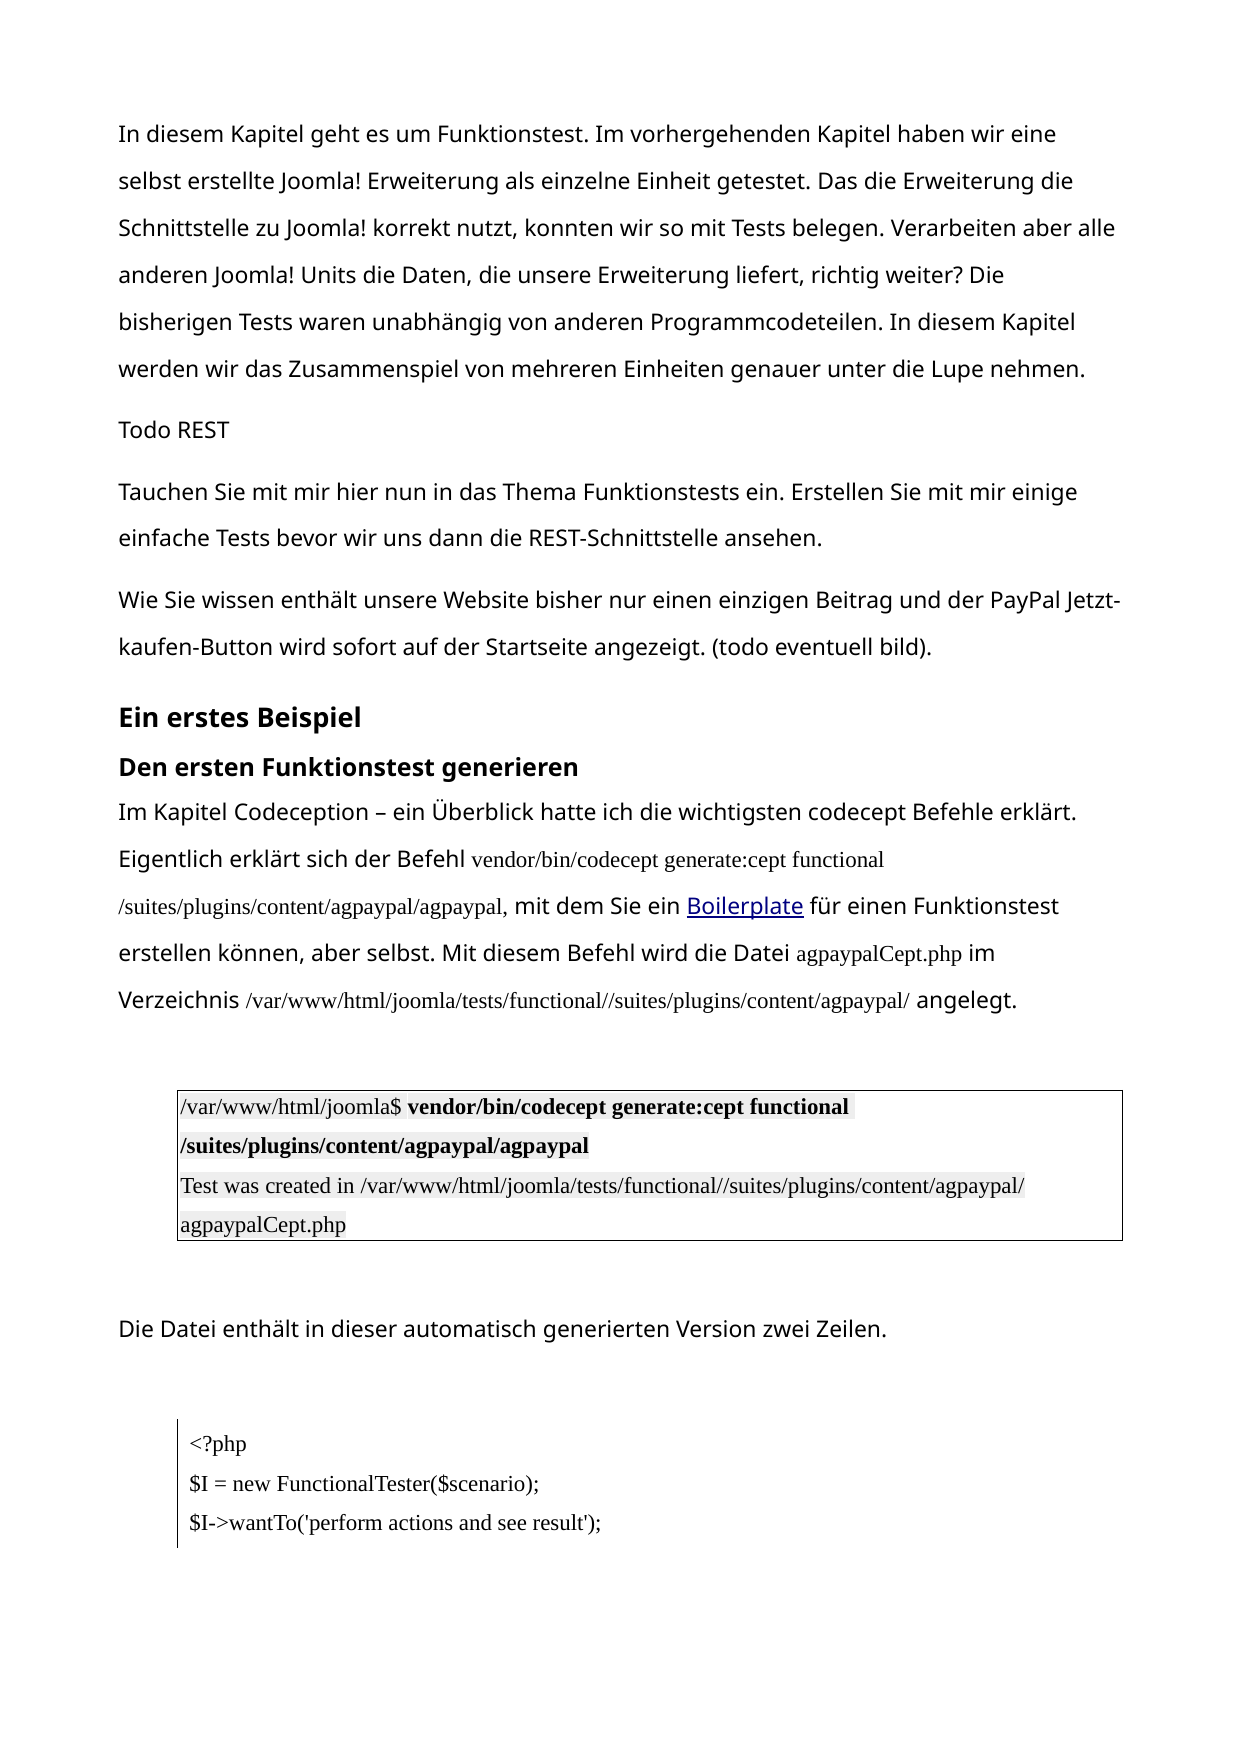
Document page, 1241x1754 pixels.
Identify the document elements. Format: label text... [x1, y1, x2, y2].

subtitle Den ersten Funktionstest generieren [118, 750, 1122, 784]
text Wie Sie wissen enthält unsere Website bisher nur einen einzigen Beitrag und der PayPal Jetzt-kaufen-Button wird sofort auf der Startseite angezeigt. (todo eventuell bild). [118, 584, 1122, 662]
text /var/www/html/joomla$ vendor/bin/codecept generate:cept functional /suites/plugins/content/agpaypal/agpaypal Test was created in /var/www/html/joomla/tests/functional//suites/plugins/content/agpaypal/agpaypalCept.php [178, 1091, 1122, 1240]
text Tauchen Sie mit mir hier nun in das Thema Funktionstests ein. Erstellen Sie mit mir einige einfache Tests bevor wir uns dann die REST-Schnittstelle ansehen. [118, 475, 1122, 553]
subtitle Ein erstes Beispiel [118, 698, 1122, 735]
text Im Kapitel Codeception – ein Überblick hatte ich die wichtigsten codecept Befehle erklärt. Eigentlich erklärt sich der Befehl vendor/bin/codecept generate:cept functional /suites/plugins/content/agpaypal/agpaypal, mit dem Sie ein Boilerplate für einen Funktionstest erstellen können, aber selbst. Mit diesem Befehl wird die Datei agpaypalCept.php im Verzeichnis /var/www/html/joomla/tests/functional//suites/plugins/content/agpaypal/ angelegt. [118, 796, 1122, 1015]
text <?php $I = new FunctionalTester($scenario); $I->wantTo('perform actions and see result'); [178, 1419, 1122, 1548]
text Die Datei enthält in dieser automatisch generierten Version zwei Zeilen. [118, 1313, 1122, 1344]
text In diesem Kapitel geht es um Funktionstest. Im vorhergehenden Kapitel haben wir eine selbst erstellte Joomla! Erweiterung als einzelne Einheit getestet. Das die Erweiterung die Schnittstelle zu Joomla! korrekt nutzt, konnten wir so mit Tests belegen. Verarbeiten aber alle anderen Joomla! Units die Daten, die unsere Erweiterung liefert, richtig weiter? Die bisherigen Tests waren unabhängig von anderen Programmcodeteilen. In diesem Kapitel werden wir das Zusammenspiel von mehreren Einheiten genauer unter die Lupe nehmen. [118, 118, 1122, 384]
text Todo REST [118, 414, 1122, 445]
